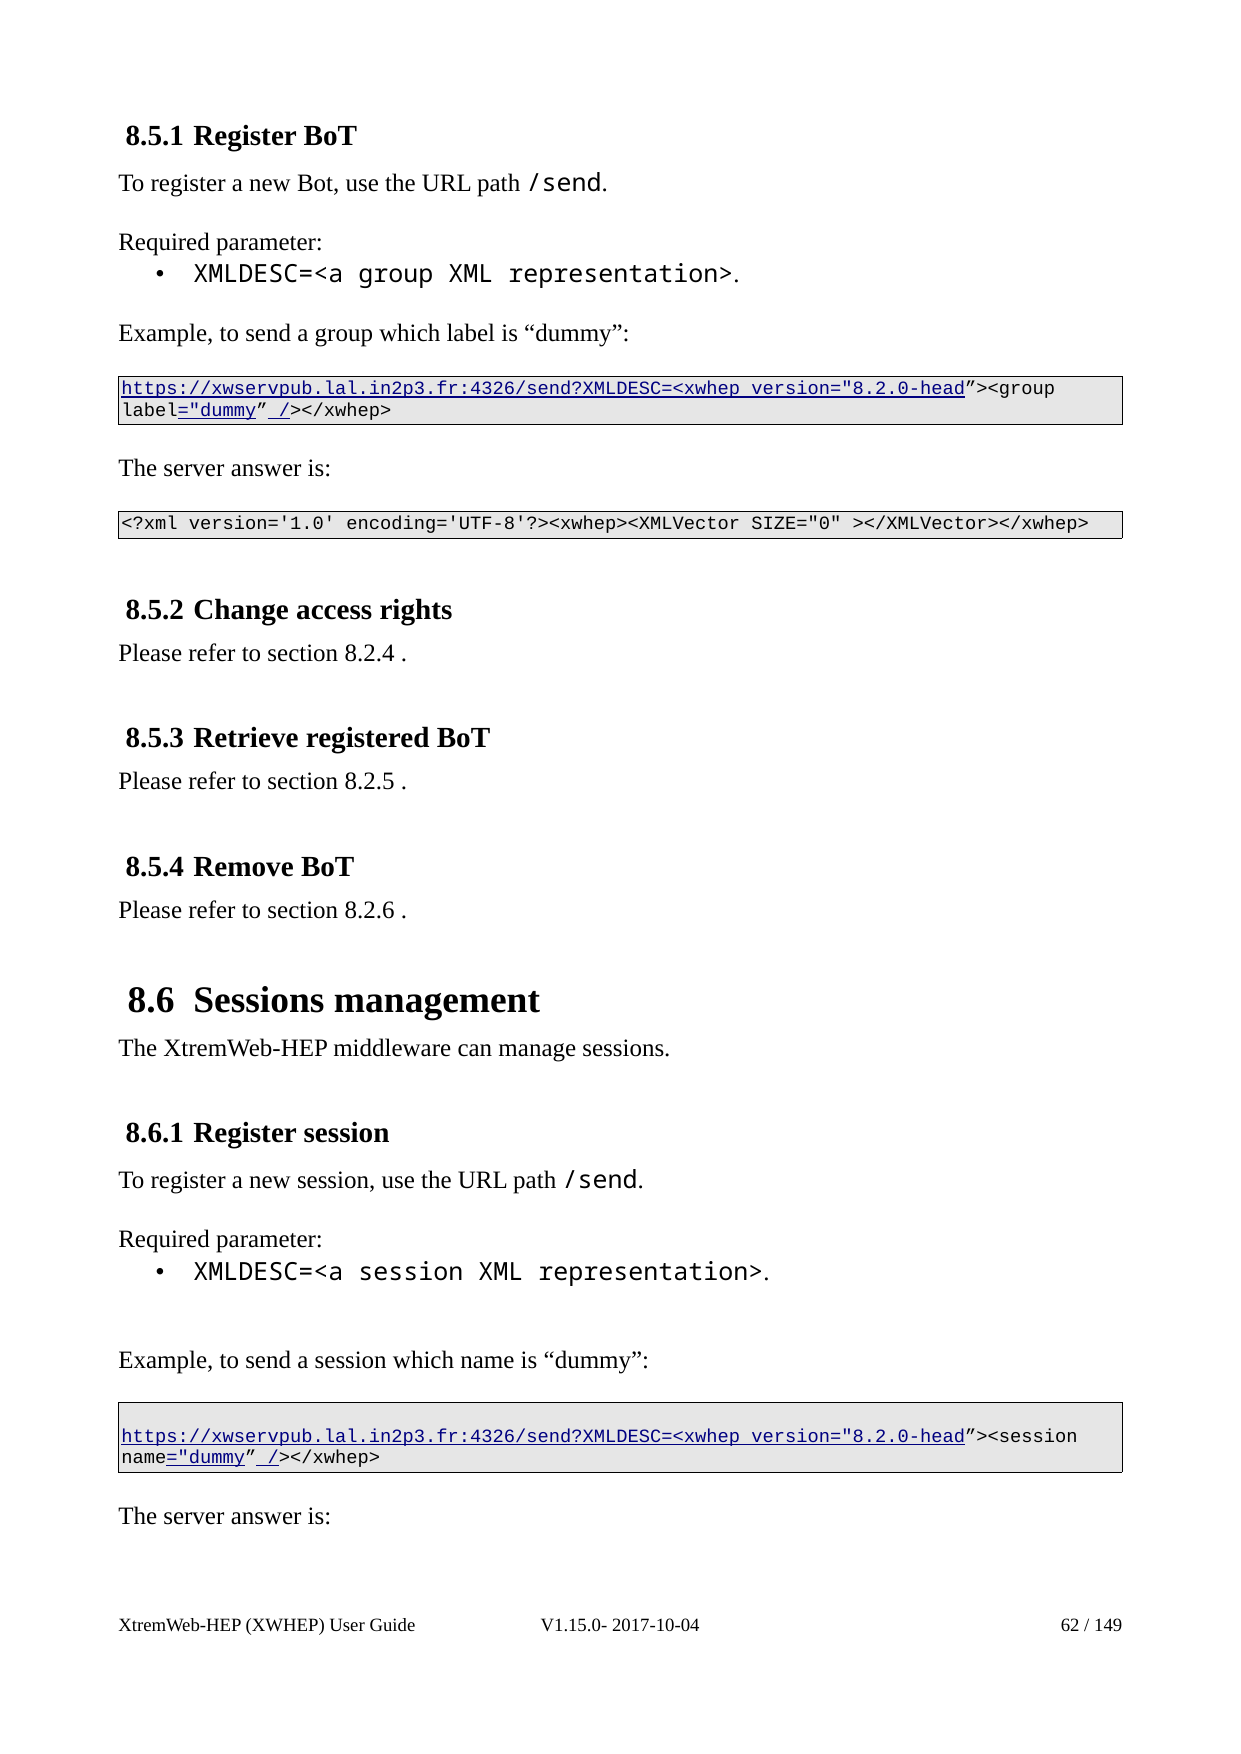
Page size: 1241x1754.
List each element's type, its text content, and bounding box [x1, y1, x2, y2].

subtitle Change access rights [118, 592, 1122, 625]
text The XtremWeb-HEP middleware can manage sessions. [118, 1033, 1122, 1062]
text Example, to send a session which name is “dummy”: [118, 1345, 1122, 1373]
text Required parameter: [118, 1224, 1122, 1253]
subtitle Register BoT [118, 118, 1122, 152]
subtitle Sessions management [118, 977, 1122, 1021]
text Please refer to section8.2.4. [118, 638, 1122, 667]
list XMLDESC=<a session XML representation>. [156, 1253, 1122, 1287]
list XMLDESC=<a group XML representation>. [156, 256, 1122, 290]
text <?xml version='1.0' encoding='UTF-8'?><xwhep><XMLVector SIZE="0" ></XMLVector></xwhep> [119, 512, 1122, 538]
text https://xwservpub.lal.in2p3.fr:4326/send?XMLDESC=<xwhep version="8.2.0-head”><group label="dummy” /></xwhep> [119, 377, 1122, 424]
text https://xwservpub.lal.in2p3.fr:4326/send?XMLDESC=<xwhep version="8.2.0-head”><session name="dummy” /></xwhep> [119, 1423, 1122, 1472]
subtitle Remove BoT [118, 849, 1122, 882]
subtitle Retrieve registered BoT [118, 720, 1122, 754]
text Please refer to section8.2.5. [118, 766, 1122, 795]
text Required parameter: [118, 227, 1122, 256]
text Example, to send a group which label is “dummy”: [118, 318, 1122, 347]
text The server answer is: [118, 453, 1122, 482]
subtitle Register session [118, 1116, 1122, 1149]
text To register a new session, use the URL path /send. [118, 1162, 1122, 1196]
text The server answer is: [118, 1501, 1122, 1529]
text To register a new Bot, use the URL path /send. [118, 164, 1122, 198]
text Please refer to section8.2.6. [118, 895, 1122, 924]
